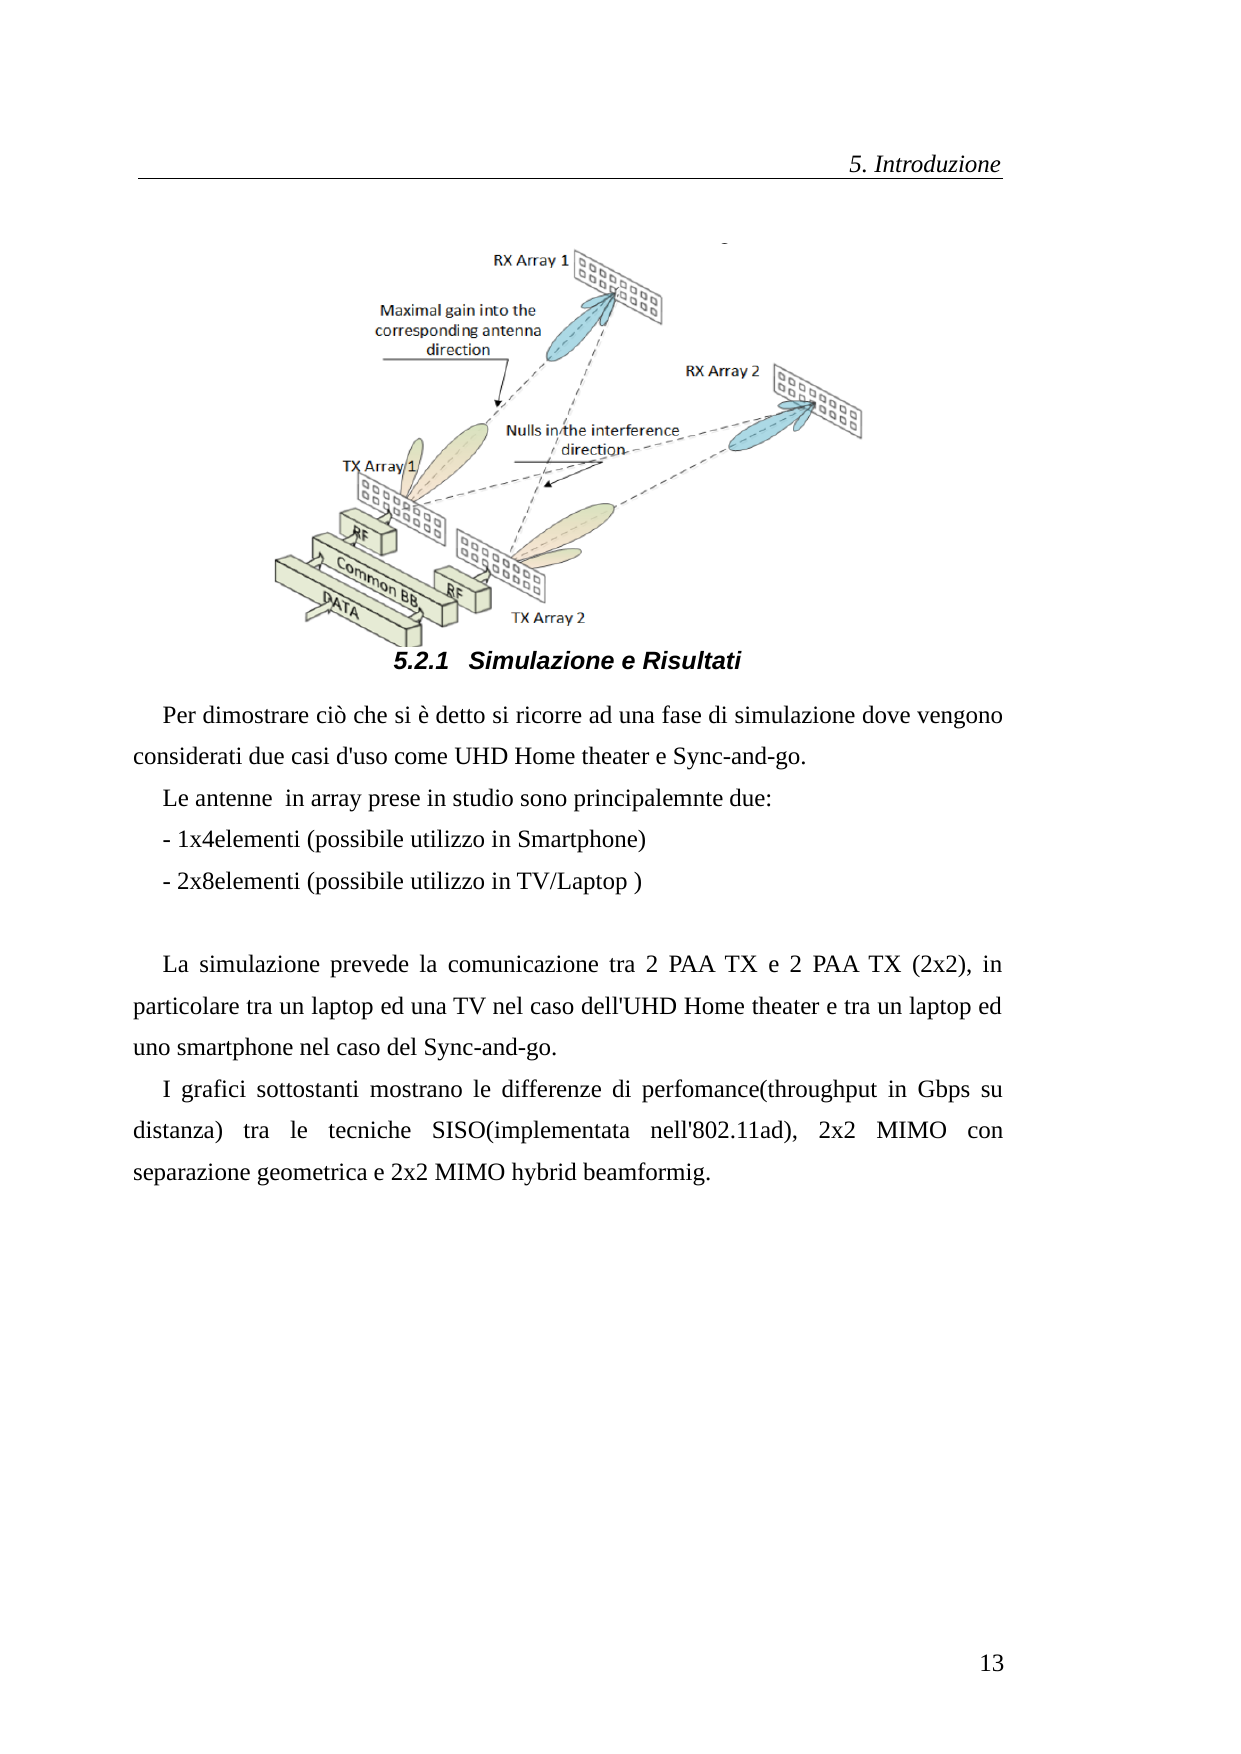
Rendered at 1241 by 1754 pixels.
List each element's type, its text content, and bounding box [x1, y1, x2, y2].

text I grafici sottostanti mostrano le differenze di perfomance(throughput in Gbps su distanza) tra le tecniche SISO(implementata nell'802.11ad), 2x2 MIMO con separazione geometrica e 2x2 MIMO hybrid beamformig. [133, 1075, 1004, 1186]
text - 2x8elementi (possibile utilizzo in TV/Laptop ) [133, 867, 1004, 895]
text Per dimostrare ciò che si è detto si ricorre ad una fase di simulazione dove vengono considerati due casi d'uso come UHD Home theater e Sync-and-go. [133, 701, 1004, 770]
text La simulazione prevede la comunicazione tra 2 PAA TX e 2 PAA TX (2x2), in particolare tra un laptop ed una TV nel caso dell'UHD Home theater e tra un laptop ed uno smartphone nel caso del Sync-and-go. [133, 950, 1004, 1061]
picture [263, 243, 874, 647]
text - 1x4elementi (possibile utilizzo in Smartphone) [133, 826, 1004, 853]
text Le antenne in array prese in studio sono principalemnte due: [133, 784, 1004, 812]
subtitle Simulazione e Risultati [140, 647, 1004, 674]
